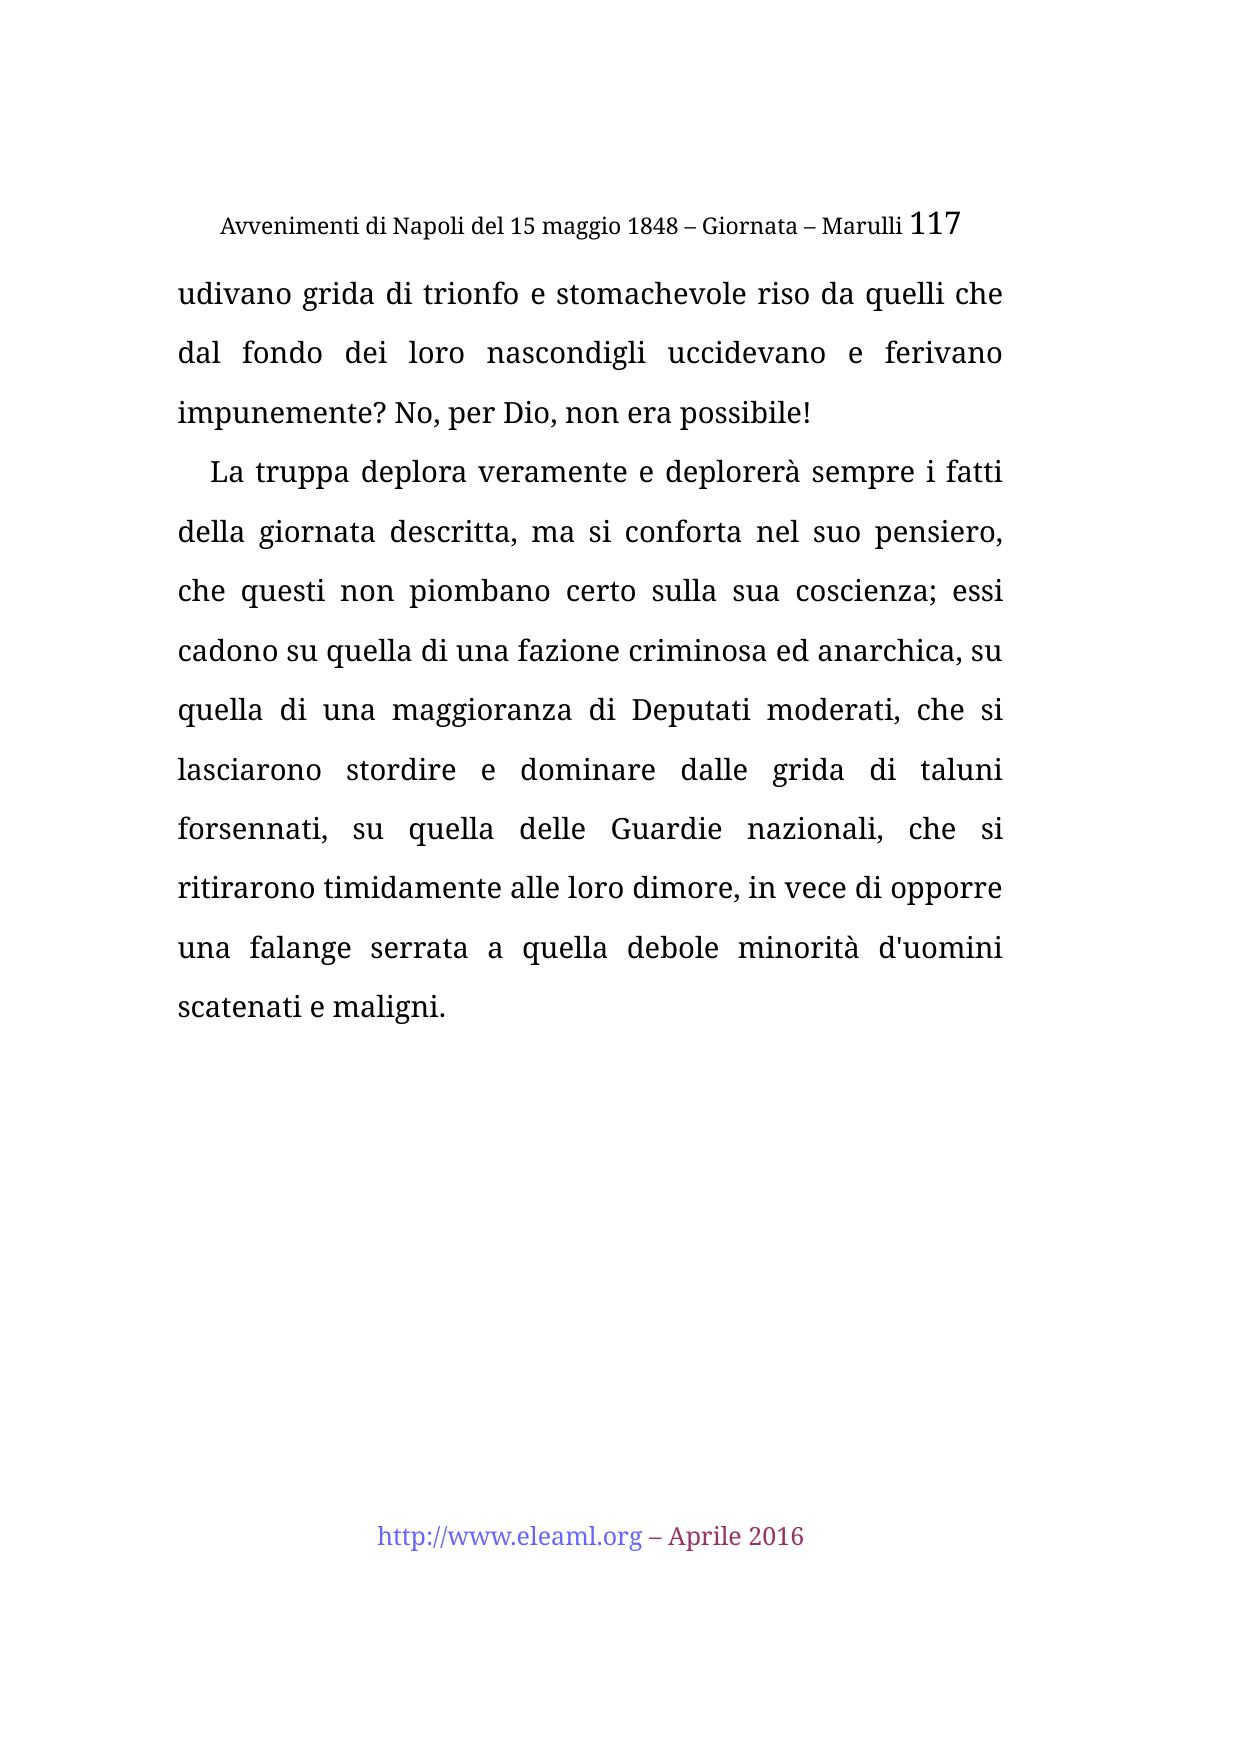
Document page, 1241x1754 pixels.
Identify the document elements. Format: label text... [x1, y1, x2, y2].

text udivano grida di trionfo e stomachevole riso da quelli che dal fondo dei loro nascondigli uccidevano e ferivano impunemente? No, per Dio, non era possibile! [177, 273, 1004, 432]
text La truppa deplora veramente e deplorerà sempre i fatti della giornata descritta, ma si conforta nel suo pensiero, che questi non piombano certo sulla sua coscienza; essi cadono su quella di una fazione criminosa ed anarchica, su quella di una maggioranza di Deputati moderati, che si lasciarono stordire e dominare dalle grida di taluni forsennati, su quella delle Guardie nazionali, che si ritirarono timidamente alle loro dimore, in vece di opporre una falange serrata a quella debole minorità d'uomini scatenati e maligni. [177, 451, 1004, 1026]
